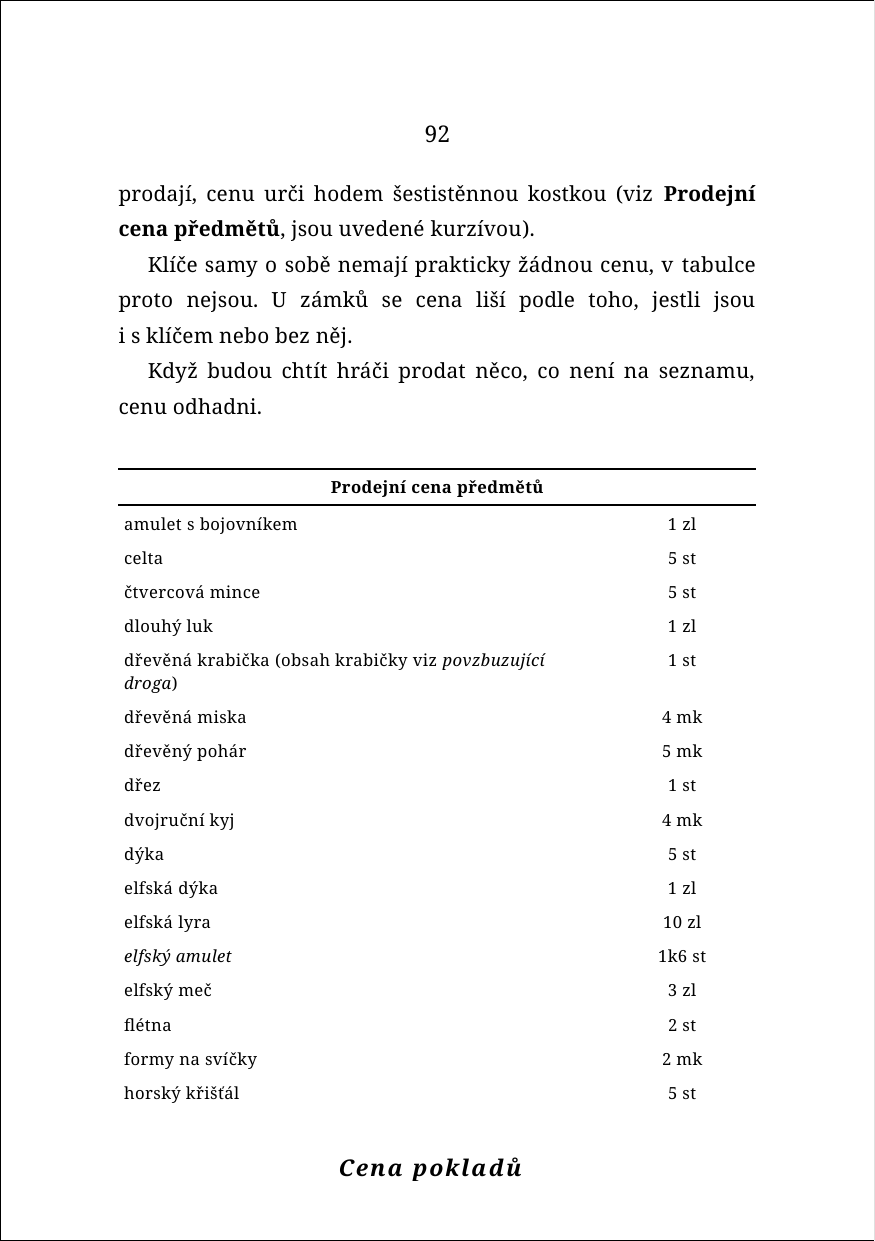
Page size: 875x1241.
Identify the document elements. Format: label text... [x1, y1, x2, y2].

table_cell dlouhý luk [118, 609, 608, 643]
table_cell 1 st [608, 768, 756, 802]
table_cell formy na svíčky [118, 1042, 608, 1076]
table_cell 1 zl [608, 506, 756, 541]
table_cell 5 st [608, 837, 756, 871]
table_cell 5 mk [608, 734, 756, 768]
table_cell dřevěný pohár [118, 734, 608, 768]
table_cell 5 st [608, 575, 756, 609]
table_cell 4 mk [608, 700, 756, 734]
table_cell flétna [118, 1008, 608, 1042]
table_cell dřevěná miska [118, 700, 608, 734]
table_cell elfská dýka [118, 871, 608, 905]
table_cell 3 zl [608, 973, 756, 1007]
table_cell 2 st [608, 1008, 756, 1042]
table_cell 4 mk [608, 803, 756, 837]
table_cell horský křišťál [118, 1076, 608, 1110]
table_cell dýka [118, 837, 608, 871]
table_cell amulet s⁠ bojovníkem [118, 506, 608, 541]
table_cell dřez [118, 768, 608, 802]
table_cell čtvercová mince [118, 575, 608, 609]
table_cell 5 st [608, 1076, 756, 1110]
table_cell dvojruční kyj [118, 803, 608, 837]
table_cell dřevěná krabička (obsah krabičky viz povzbuzující droga) [118, 643, 608, 700]
table_cell celta [118, 541, 608, 575]
table_cell 5 st [608, 541, 756, 575]
table_cell elfský meč [118, 973, 608, 1007]
table_cell 1 st [608, 643, 756, 700]
table_cell 10 zl [608, 905, 756, 939]
table_cell elfská lyra [118, 905, 608, 939]
table_cell elfský amulet [118, 939, 608, 973]
table_cell 1 zl [608, 609, 756, 643]
table_cell 1 zl [608, 871, 756, 905]
table_cell 2 mk [608, 1042, 756, 1076]
table_cell 1k6 st [608, 939, 756, 973]
text prodají, cenu urči hodem šestistěnnou kostkou (viz Prodejní cena předmětů, jsou uvedené kurzívou). Klíče samy o⁠ sobě nemají prakticky žádnou cenu, v⁠ tabulce proto nejsou. U⁠ zámků se cena liší podle toho, jestli jsou i⁠ s⁠ klíčem nebo bez něj. Když budou chtít hráči prodat něco, co není na seznamu, cenu odhadni. [118, 179, 756, 421]
table_header Prodejní cena předmětů [118, 470, 756, 504]
